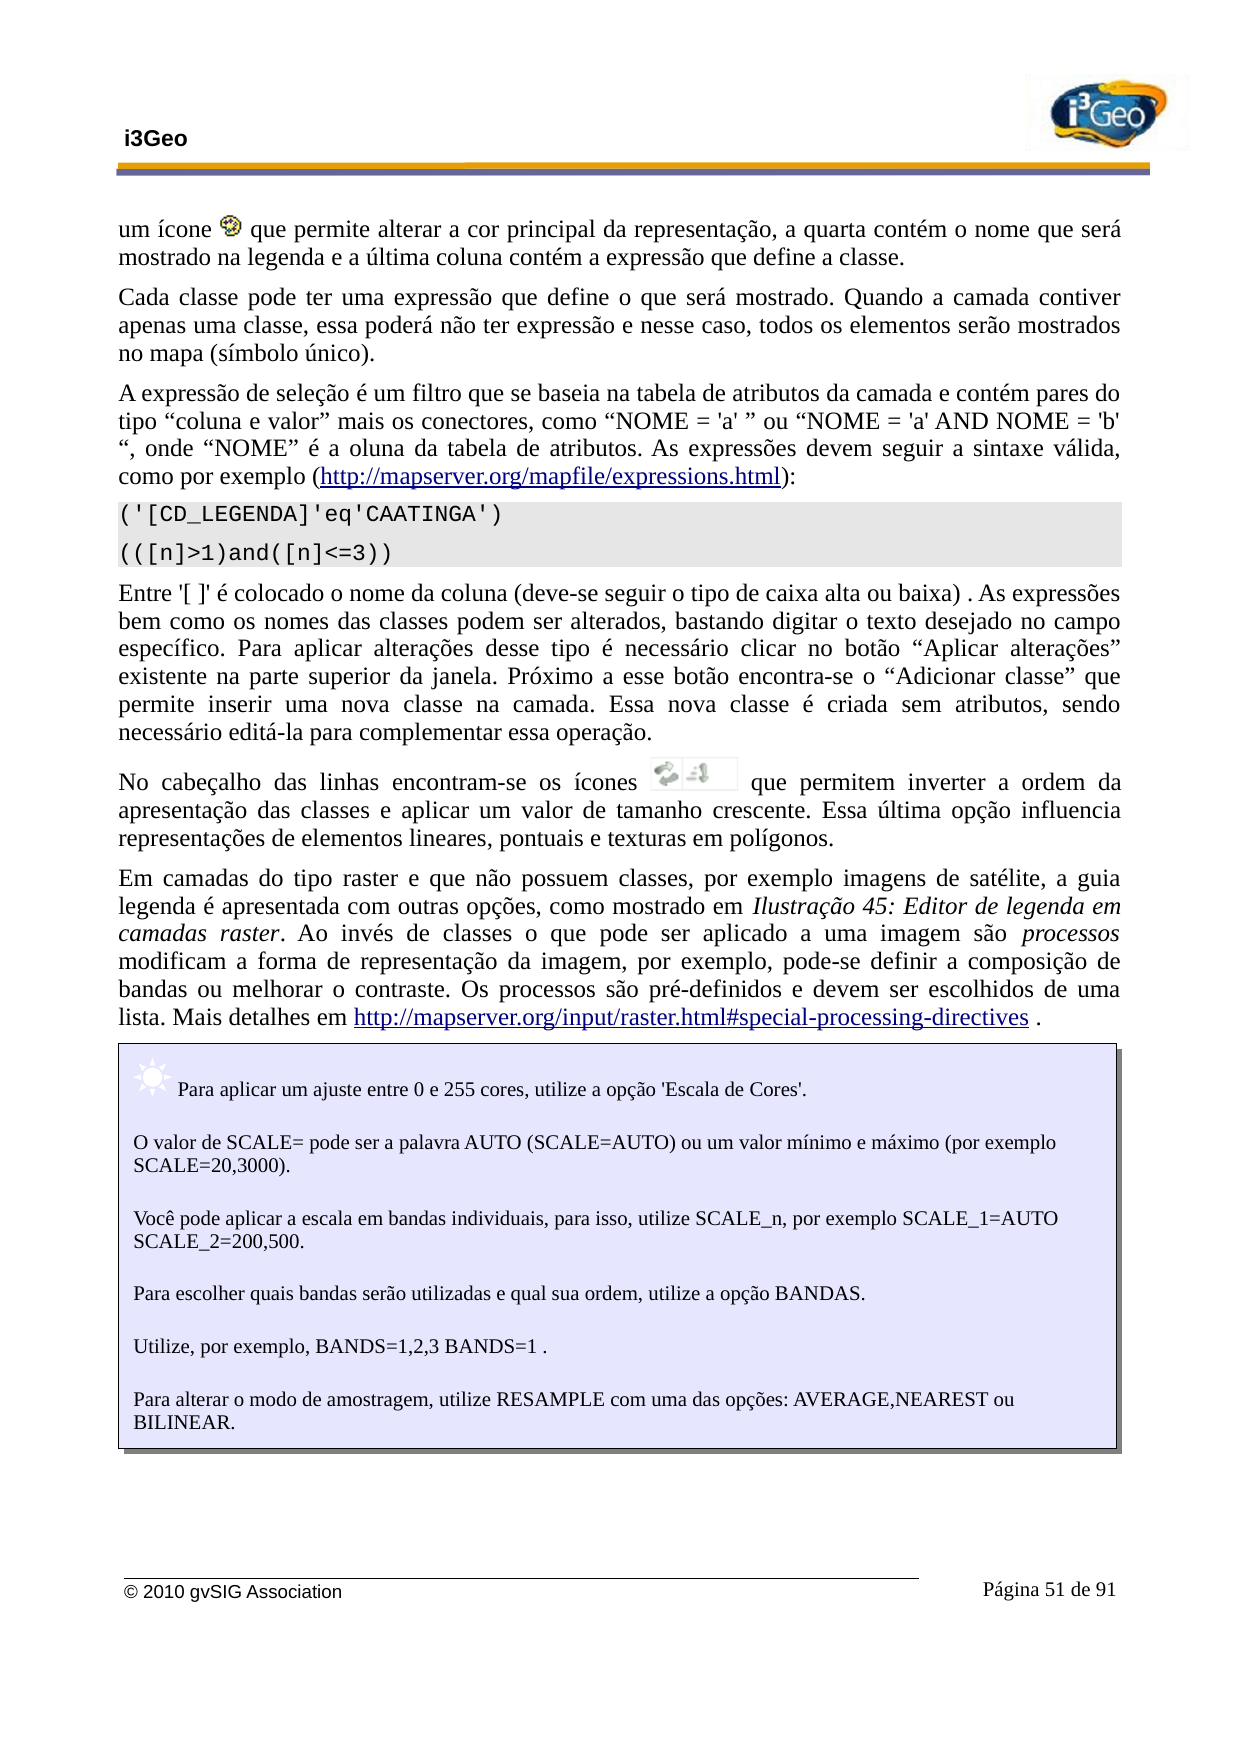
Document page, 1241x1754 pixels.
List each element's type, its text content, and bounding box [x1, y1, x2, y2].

text Utilize, por exemplo, BANDS=1,2,3 BANDS=1 . [119, 1320, 1116, 1358]
text ('[CD_LEGENDA]'eq'CAATINGA') [118, 502, 1122, 528]
text Entre '[ ]' é colocado o nome da coluna (deve-se seguir o tipo de caixa alta ou baixa) . As expressões bem como os nomes das classes podem ser alterados, bastando digitar o texto desejado no campo específico. Para aplicar alterações desse tipo é necessário clicar no botão “Aplicar alterações” existente na parte superior da janela. Próximo a esse botão encontra-se o “Adicionar classe” que permite inserir uma nova classe na camada. Essa nova classe é criada sem atributos, sendo necessário editá-la para complementar essa operação. [118, 579, 1122, 745]
text Para escolher quais bandas serão utilizadas e qual sua ordem, utilize a opção BANDAS. [119, 1267, 1116, 1305]
picture [1025, 74, 1191, 151]
text (([n]>1)and([n]<=3)) [118, 541, 1122, 567]
text No cabeçalho das linhas encontram-se os ícones que permitem inverter a ordem da apresentação das classes e aplicar um valor de tamanho crescente. Essa última opção influencia representações de elementos lineares, pontuais e texturas em polígonos. [118, 758, 1122, 852]
text O valor de SCALE= pode ser a palavra AUTO (SCALE=AUTO) ou um valor mínimo e máximo (por exemplo SCALE=20,3000). [119, 1116, 1116, 1177]
picture [149, 1057, 156, 1066]
text Para alterar o modo de amostragem, utilize RESAMPLE com uma das opções: AVERAGE,NEAREST ou BILINEAR. [119, 1373, 1116, 1448]
picture [133, 1074, 141, 1081]
text um ícone que permite alterar a cor principal da representação, a quarta contém o nome que será mostrado na legenda e a última coluna contém a expressão que define a classe. [118, 214, 1122, 271]
picture [138, 1063, 167, 1097]
picture [650, 757, 739, 791]
text Cada classe pode ter uma expressão que define o que será mostrado. Quando a camada contiver apenas uma classe, essa poderá não ter expressão e nesse caso, todos os elementos serão mostrados no mapa (símbolo único). [118, 283, 1122, 367]
text Você pode aplicar a escala em bandas individuais, para isso, utilize SCALE_n, por exemplo SCALE_1=AUTO SCALE_2=200,500. [119, 1192, 1116, 1253]
text Para aplicar um ajuste entre 0 e 255 cores, utilize a opção 'Escala de Cores'. [119, 1044, 1116, 1101]
picture [164, 1074, 173, 1081]
picture [219, 214, 243, 238]
text Em camadas do tipo raster e que não possuem classes, por exemplo imagens de satélite, a guia legenda é apresentada com outras opções, como mostrado em Ilustração 45: Editor de legenda em camadas raster. Ao invés de classes o que pode ser aplicado a uma imagem são processos modificam a forma de representação da imagem, por exemplo, pode-se definir a composição de bandas ou melhorar o contraste. Os processos são pré-definidos e devem ser escolhidos de uma lista. Mais detalhes em http://mapserver.org/input/raster.html#special-processing-directives . [118, 864, 1122, 1030]
text A expressão de seleção é um filtro que se baseia na tabela de atributos da camada e contém pares do tipo “coluna e valor” mais os conectores, como “NOME = 'a' ” ou “NOME = 'a' AND NOME = 'b' “, onde “NOME” é a oluna da tabela de atributos. As expressões devem seguir a sintaxe válida, como por exemplo (http://mapserver.org/mapfile/expressions.html): [118, 379, 1122, 490]
